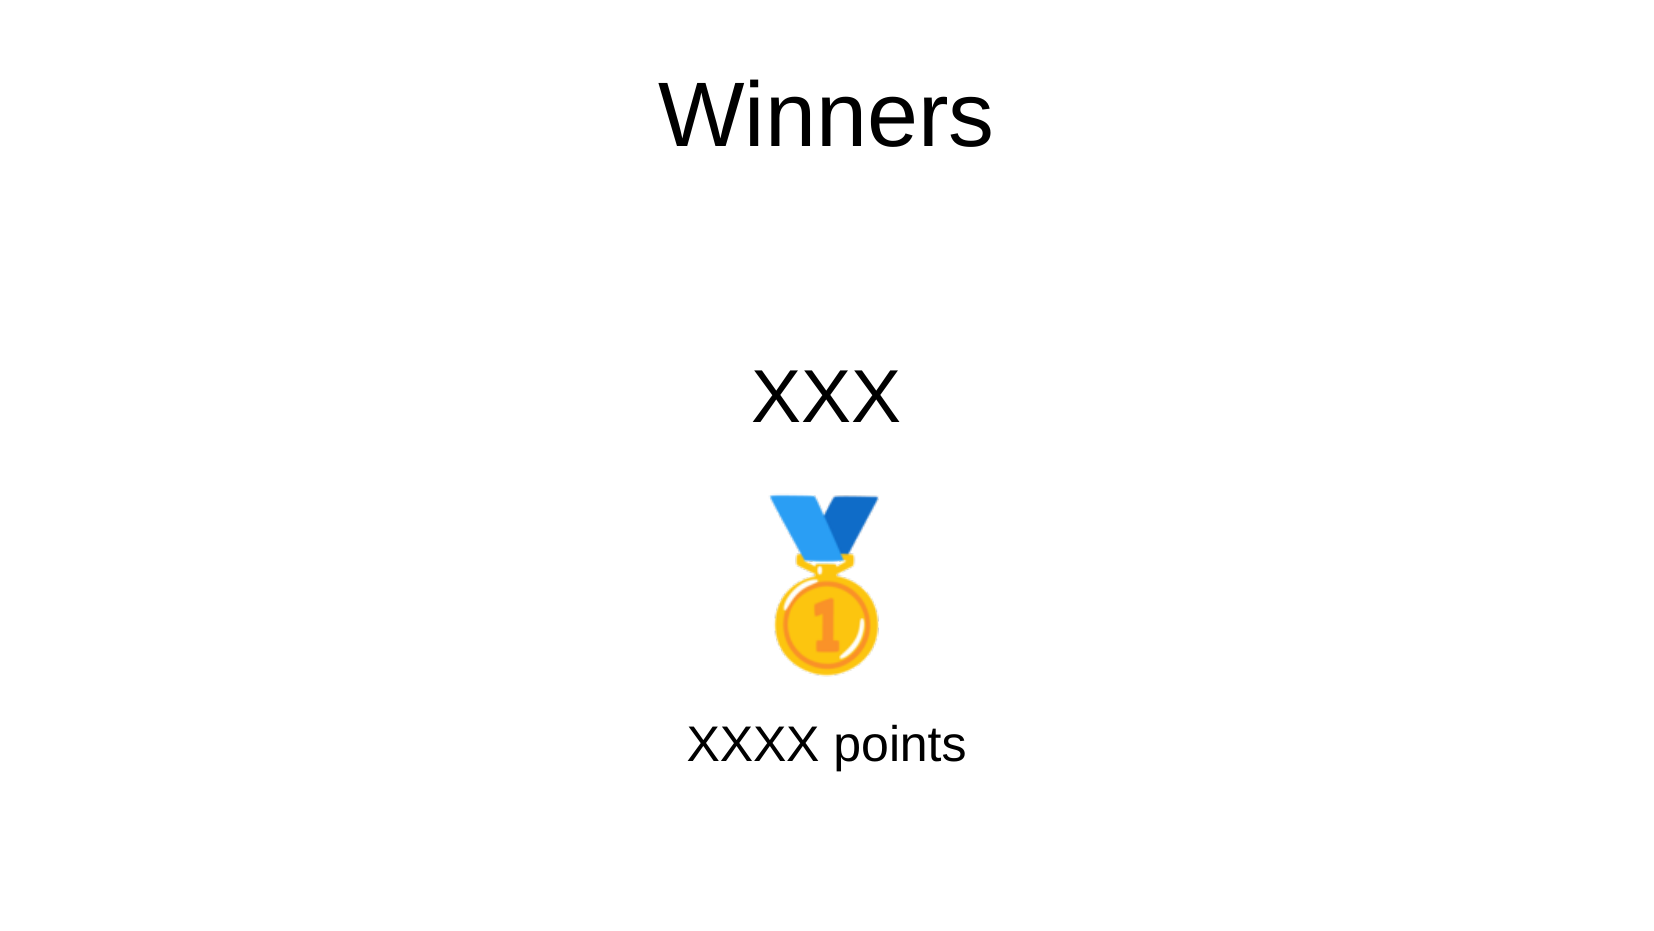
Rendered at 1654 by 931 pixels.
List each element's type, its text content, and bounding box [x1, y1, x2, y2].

text_box XXX [324, 346, 1329, 446]
text_box XXXX points [324, 708, 1329, 780]
picture [733, 491, 921, 680]
title Winners [82, 37, 1571, 193]
